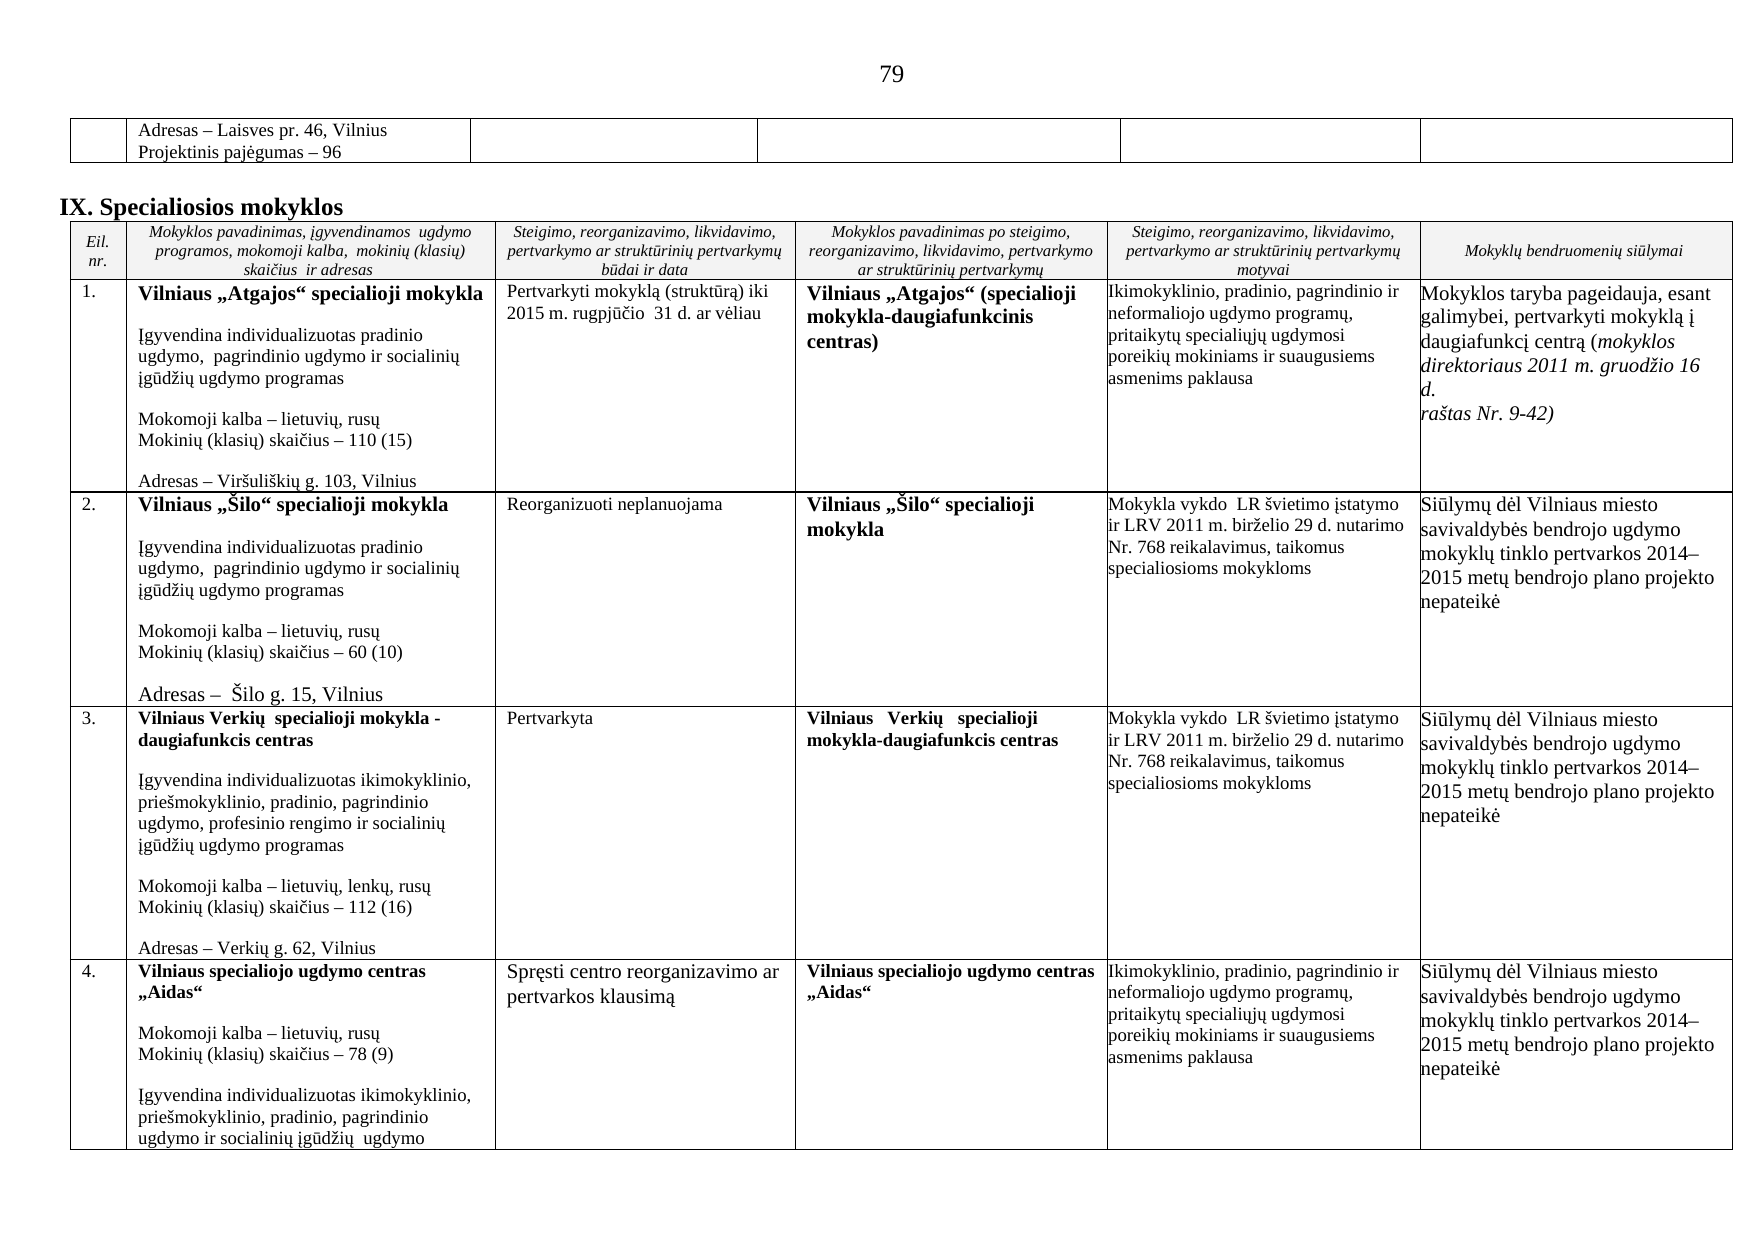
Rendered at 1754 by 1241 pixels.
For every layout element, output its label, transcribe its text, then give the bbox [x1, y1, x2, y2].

table_cell Mokykla vykdo LR švietimo įstatymo ir LRV 2011 m. birželio 29 d. nutarimo Nr. 768 reikalavimus, taikomus specialiosioms mokykloms [1108, 493, 1420, 706]
table_cell 1. [71, 280, 126, 491]
table_cell [471, 119, 757, 162]
table_cell Mokykla vykdo LR švietimo įstatymo ir LRV 2011 m. birželio 29 d. nutarimo Nr. 768 reikalavimus, taikomus specialiosioms mokykloms [1108, 707, 1420, 958]
table_header Mokyklos pavadinimas, įgyvendinamos ugdymo programos, mokomoji kalba, mokinių (klasių) skaičius ir adresas [127, 222, 495, 279]
table_cell 2. [71, 493, 126, 706]
table_cell Vilniaus specialiojo ugdymo centras „Aidas“ [796, 960, 1107, 1149]
table_cell Vilniaus specialiojo ugdymo centras „Aidas“ Mokomoji kalba – lietuvių, rusų Mokinių (klasių) skaičius – 78 (9) Įgyvendina individualizuotas ikimokyklinio, priešmokyklinio, pradinio, pagrindinio ugdymo ir socialinių įgūdžių ugdymo [127, 960, 495, 1149]
table_cell [758, 119, 1120, 162]
table_cell Siūlymų dėl Vilniaus miesto savivaldybės bendrojo ugdymo mokyklų tinklo pertvarkos 2014–2015 metų bendrojo plano projekto nepateikė [1421, 960, 1732, 1149]
table_header Mokyklų bendruomenių siūlymai [1421, 222, 1732, 279]
table_cell [1121, 119, 1420, 162]
table_cell Vilniaus Verkių specialioji mokykla-daugiafunkcis centras [796, 707, 1107, 958]
table_cell [71, 119, 126, 162]
table_cell Ikimokyklinio, pradinio, pagrindinio ir neformaliojo ugdymo programų, pritaikytų specialiųjų ugdymosi poreikių mokiniams ir suaugusiems asmenims paklausa [1108, 960, 1420, 1149]
table_cell Reorganizuoti neplanuojama [496, 493, 795, 706]
table_cell Ikimokyklinio, pradinio, pagrindinio ir neformaliojo ugdymo programų, pritaikytų specialiųjų ugdymosi poreikių mokiniams ir suaugusiems asmenims paklausa [1108, 280, 1420, 491]
table_cell Vilniaus „Šilo“ specialioji mokykla Įgyvendina individualizuotas pradinio ugdymo, pagrindinio ugdymo ir socialinių įgūdžių ugdymo programas Mokomoji kalba – lietuvių, rusų Mokinių (klasių) skaičius – 60 (10) Adresas – Šilo g. 15, Vilnius [127, 493, 495, 706]
table_cell Spręsti centro reorganizavimo ar pertvarkos klausimą [496, 960, 795, 1149]
table_cell Pertvarkyti mokyklą (struktūrą) iki 2015 m. rugpjūčio 31 d. ar vėliau [496, 280, 795, 491]
table_header Steigimo, reorganizavimo, likvidavimo, pertvarkymo ar struktūrinių pertvarkymų motyvai [1108, 222, 1420, 279]
table_cell Mokyklos taryba pageidauja, esant galimybei, pertvarkyti mokyklą į daugiafunkcį centrą (mokyklos direktoriaus 2011 m. gruodžio 16 d. raštas Nr. 9-42) [1421, 280, 1732, 491]
table_cell Vilniaus „Atgajos“ (specialioji mokykla-daugiafunkcinis centras) [796, 280, 1107, 491]
table_cell Vilniaus Verkių specialioji mokykla -daugiafunkcis centras Įgyvendina individualizuotas ikimokyklinio, priešmokyklinio, pradinio, pagrindinio ugdymo, profesinio rengimo ir socialinių įgūdžių ugdymo programas Mokomoji kalba – lietuvių, lenkų, rusų Mokinių (klasių) skaičius – 112 (16) Adresas – Verkių g. 62, Vilnius [127, 707, 495, 958]
table_cell 4. [71, 960, 126, 1149]
table_cell Adresas – Laisves pr. 46, Vilnius Projektinis pajėgumas – 96 [127, 119, 470, 162]
table_cell Vilniaus „Šilo“ specialioji mokykla [796, 493, 1107, 706]
table_cell Pertvarkyta [496, 707, 795, 958]
table_header Eil. nr. [71, 222, 126, 279]
table_header Mokyklos pavadinimas po steigimo, reorganizavimo, likvidavimo, pertvarkymo ar struktūrinių pertvarkymų [796, 222, 1107, 279]
table_cell 3. [71, 707, 126, 958]
table_header Steigimo, reorganizavimo, likvidavimo, pertvarkymo ar struktūrinių pertvarkymų būdai ir data [496, 222, 795, 279]
table_cell Siūlymų dėl Vilniaus miesto savivaldybės bendrojo ugdymo mokyklų tinklo pertvarkos 2014–2015 metų bendrojo plano projekto nepateikė [1421, 493, 1732, 706]
table_cell [1421, 119, 1732, 162]
table_cell Siūlymų dėl Vilniaus miesto savivaldybės bendrojo ugdymo mokyklų tinklo pertvarkos 2014–2015 metų bendrojo plano projekto nepateikė [1421, 707, 1732, 958]
text IX. Specialiosios mokyklos [59, 192, 1724, 221]
table_cell Vilniaus „Atgajos“ specialioji mokykla Įgyvendina individualizuotas pradinio ugdymo, pagrindinio ugdymo ir socialinių įgūdžių ugdymo programas Mokomoji kalba – lietuvių, rusų Mokinių (klasių) skaičius – 110 (15) Adresas – Viršuliškių g. 103, Vilnius [127, 280, 495, 491]
